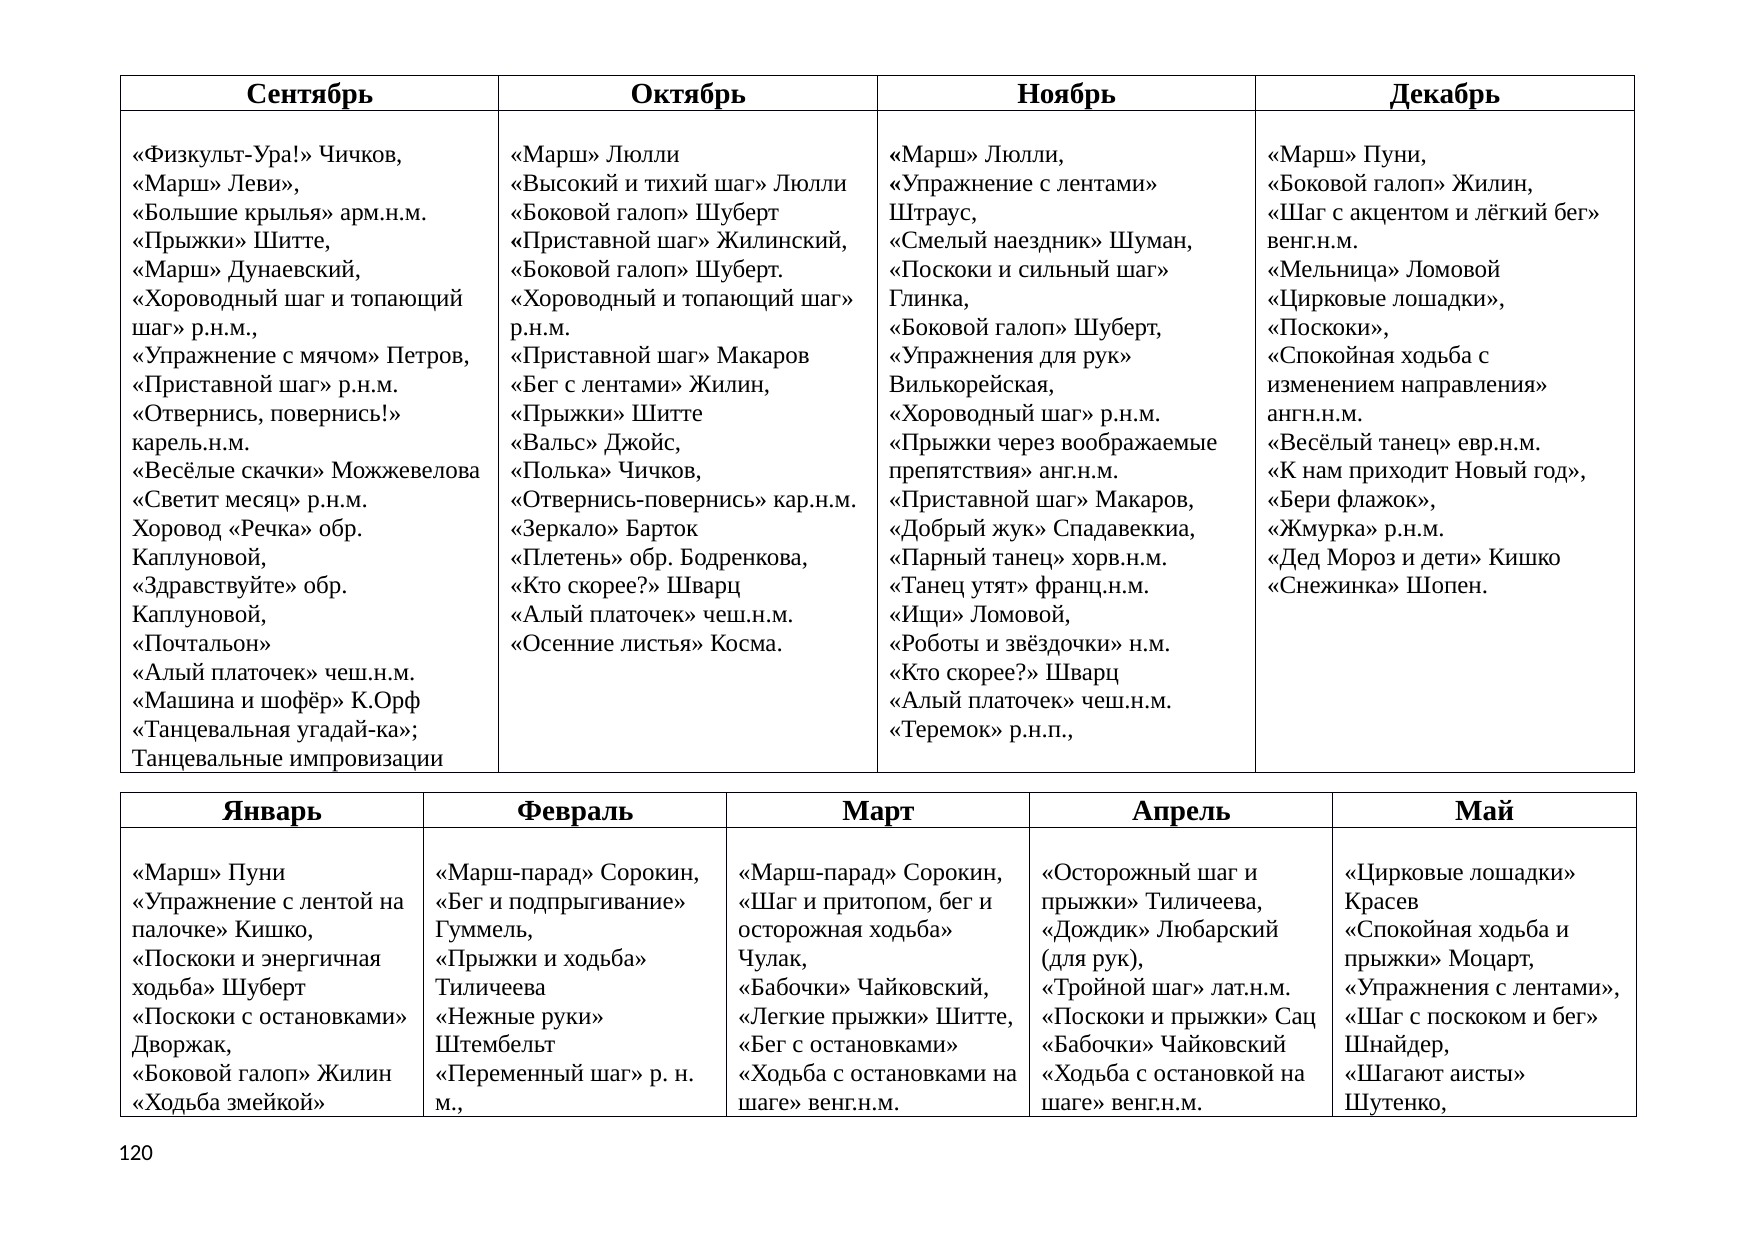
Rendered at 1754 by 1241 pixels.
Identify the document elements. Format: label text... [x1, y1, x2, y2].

table_cell «Марш» Пуни, «Боковой галоп» Жилин, «Шаг с акцентом и лёгкий бег» венг.н.м. «Мельница» Ломовой «Цирковые лошадки», «Поскоки», «Спокойная ходьба с изменением направления» ангн.н.м. «Весёлый танец» евр.н.м. «К нам приходит Новый год», «Бери флажок», «Жмурка» р.н.м. «Дед Мороз и дети» Кишко «Снежинка» Шопен. [1256, 111, 1634, 772]
table_header Сентябрь [121, 76, 498, 109]
table_header Ноябрь [878, 76, 1255, 109]
table_header Декабрь [1256, 76, 1634, 109]
table_cell «Цирковые лошадки» Красев «Спокойная ходьба и прыжки» Моцарт, «Упражнения с лентами», «Шаг с поскоком и бег» Шнайдер, «Шагают аисты» Шутенко, [1333, 828, 1636, 1116]
table_cell «Осторожный шаг и прыжки» Тиличеева, «Дождик» Любарский (для рук), «Тройной шаг» лат.н.м. «Поскоки и прыжки» Сац «Бабочки» Чайковский «Ходьба с остановкой на шаге» венг.н.м. [1030, 828, 1332, 1116]
table_cell «Марш» Пуни «Упражнение с лентой на палочке» Кишко, «Поскоки и энергичная ходьба» Шуберт «Поскоки с остановками» Дворжак, «Боковой галоп» Жилин «Ходьба змейкой» [121, 828, 423, 1116]
table_cell «Марш» Люлли «Высокий и тихий шаг» Люлли «Боковой галоп» Шуберт «Приставной шаг» Жилинский, «Боковой галоп» Шуберт. «Хороводный и топающий шаг» р.н.м. «Приставной шаг» Макаров «Бег с лентами» Жилин, «Прыжки» Шитте «Вальс» Джойс, «Полька» Чичков, «Отвернись-повернись» кар.н.м. «Зеркало» Барток «Плетень» обр. Бодренкова, «Кто скорее?» Шварц «Алый платочек» чеш.н.м. «Осенние листья» Косма. [499, 111, 877, 772]
table_header Май [1333, 793, 1636, 827]
table_header Апрель [1030, 793, 1332, 827]
table_cell «Марш-парад» Сорокин, «Шаг и притопом, бег и осторожная ходьба» Чулак, «Бабочки» Чайковский, «Легкие прыжки» Шитте, «Бег с остановками» «Ходьба с остановками на шаге» венг.н.м. [727, 828, 1029, 1116]
table_header Февраль [424, 793, 726, 827]
table_header Январь [121, 793, 423, 827]
table_header Октябрь [499, 76, 877, 109]
table_header Март [727, 793, 1029, 827]
table_cell «Марш» Люлли, «Упражнение с лентами» Штраус, «Смелый наездник» Шуман, «Поскоки и сильный шаг» Глинка, «Боковой галоп» Шуберт, «Упражнения для рук» Вилькорейская, «Хороводный шаг» р.н.м. «Прыжки через воображаемые препятствия» анг.н.м. «Приставной шаг» Макаров, «Добрый жук» Спадавеккиа, «Парный танец» хорв.н.м. «Танец утят» франц.н.м. «Ищи» Ломовой, «Роботы и звёздочки» н.м. «Кто скорее?» Шварц «Алый платочек» чеш.н.м. «Теремок» р.н.п., [878, 111, 1255, 772]
